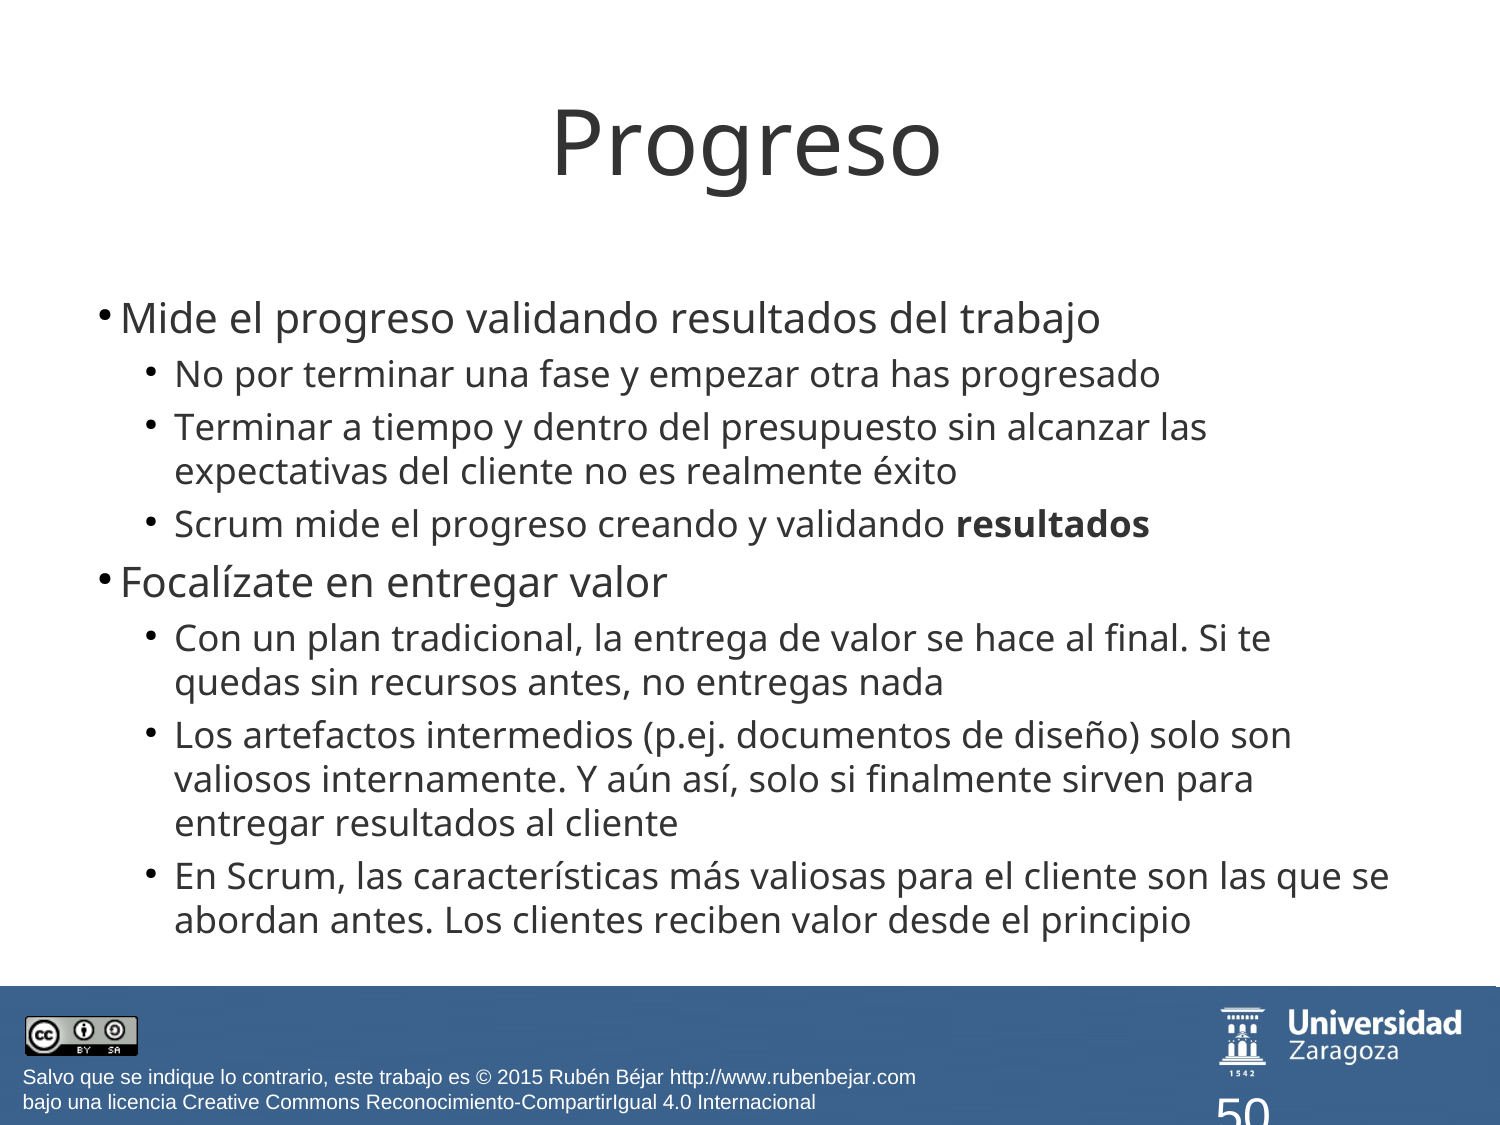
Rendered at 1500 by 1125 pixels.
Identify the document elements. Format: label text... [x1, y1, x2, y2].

list Mide el progreso validando resultados del trabajo No por terminar una fase y empezar otra has progresado Terminar a tiempo y dentro del presupuesto sin alcanzar las expectativas del cliente no es realmente éxito Scrum mide el progreso creando y validando resultados Focalízate en entregar valor Con un plan tradicional, la entrega de valor se hace al final. Si te quedas sin recursos antes, no entregas nada Los artefactos intermedios (p.ej. documentos de diseño) solo son valiosos internamente. Y aún así, solo si finalmente sirven para entregar resultados al cliente En Scrum, las características más valiosas para el cliente son las que se abordan antes. Los clientes reciben valor desde el principio [82, 283, 1418, 957]
picture [0, 986, 1500, 1125]
picture [1249, 1102, 1264, 1125]
title Progreso [74, 21, 1420, 257]
